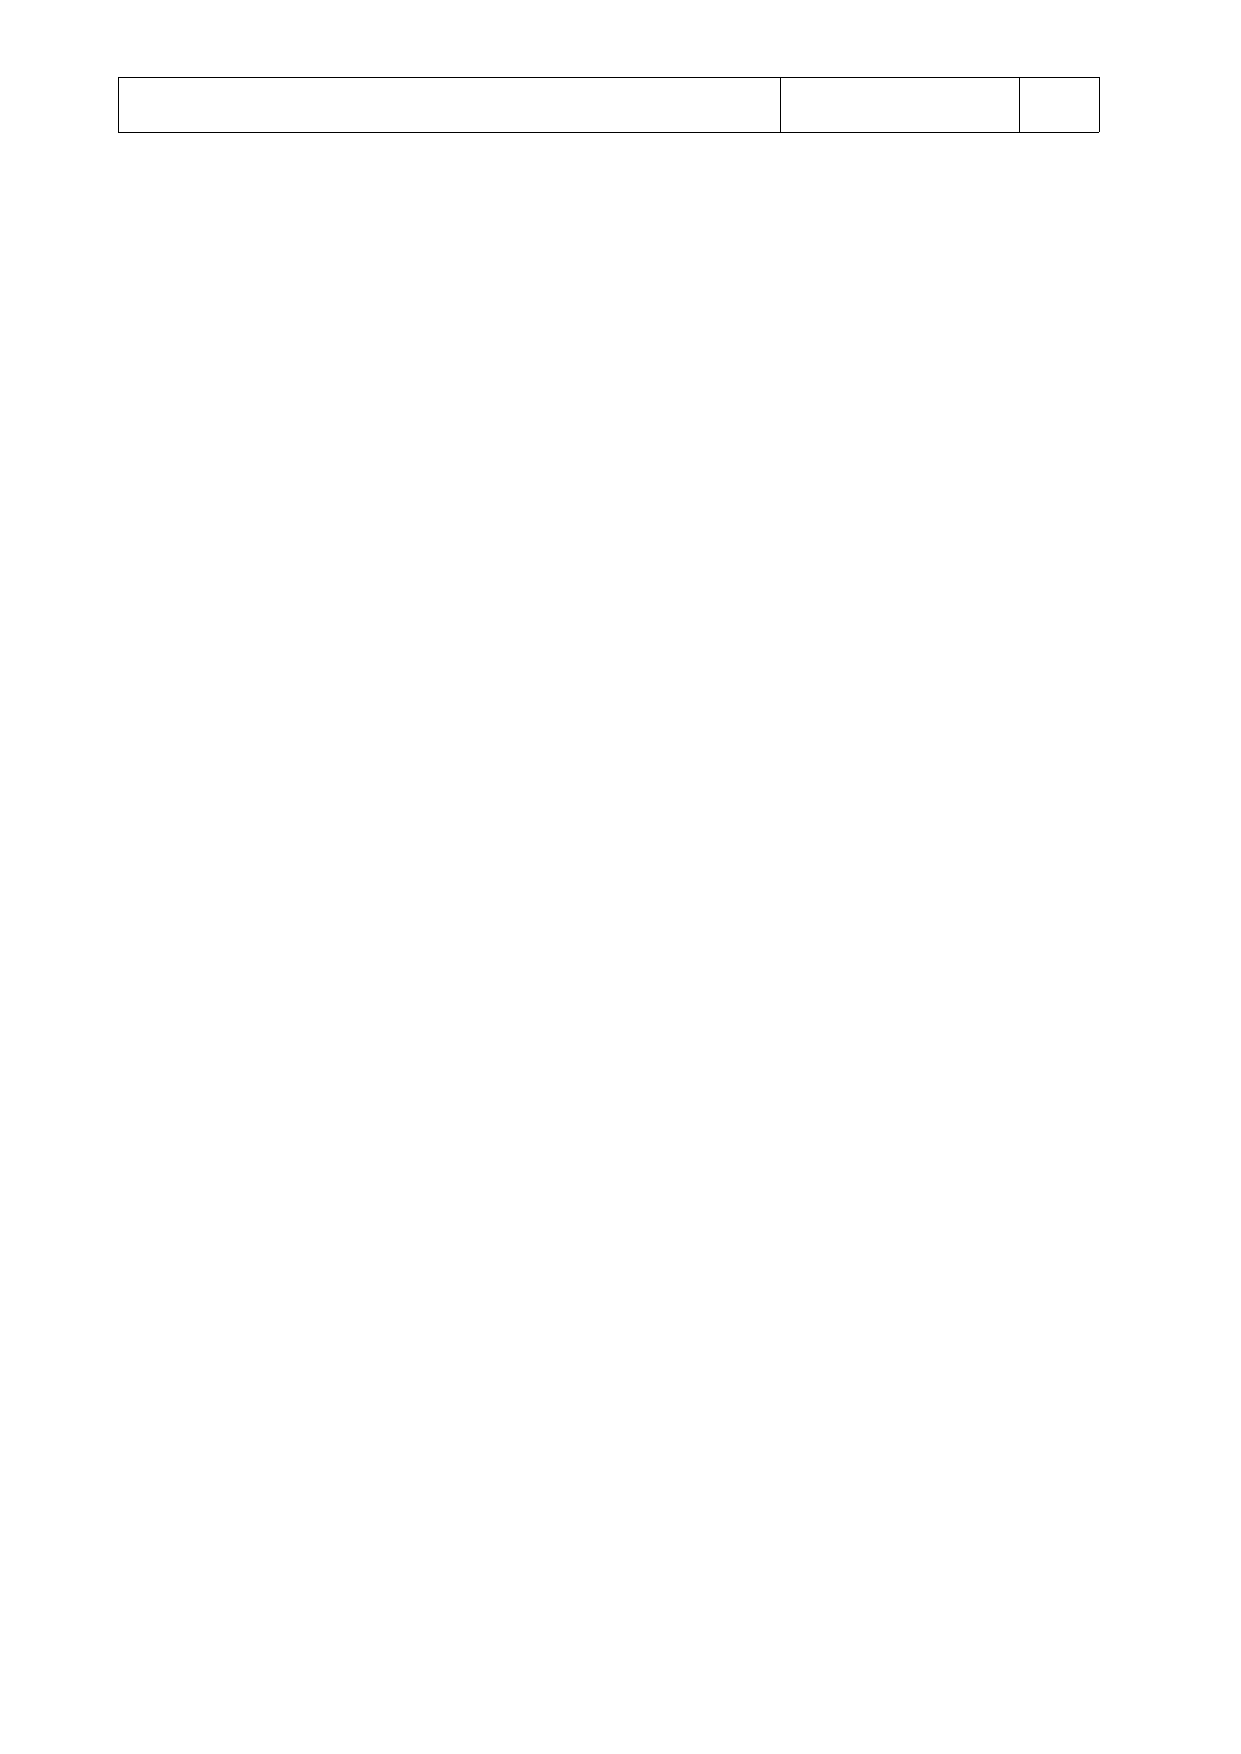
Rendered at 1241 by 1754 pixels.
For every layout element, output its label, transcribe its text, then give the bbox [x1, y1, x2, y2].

table_cell [781, 78, 1019, 132]
table_cell <formatLang(sum(o.env['account.check.operation'].browse(o._context.get('third_op_ids', [])).mapped('check_id.amount')))> [1020, 78, 1099, 132]
table_cell Total [119, 78, 780, 132]
